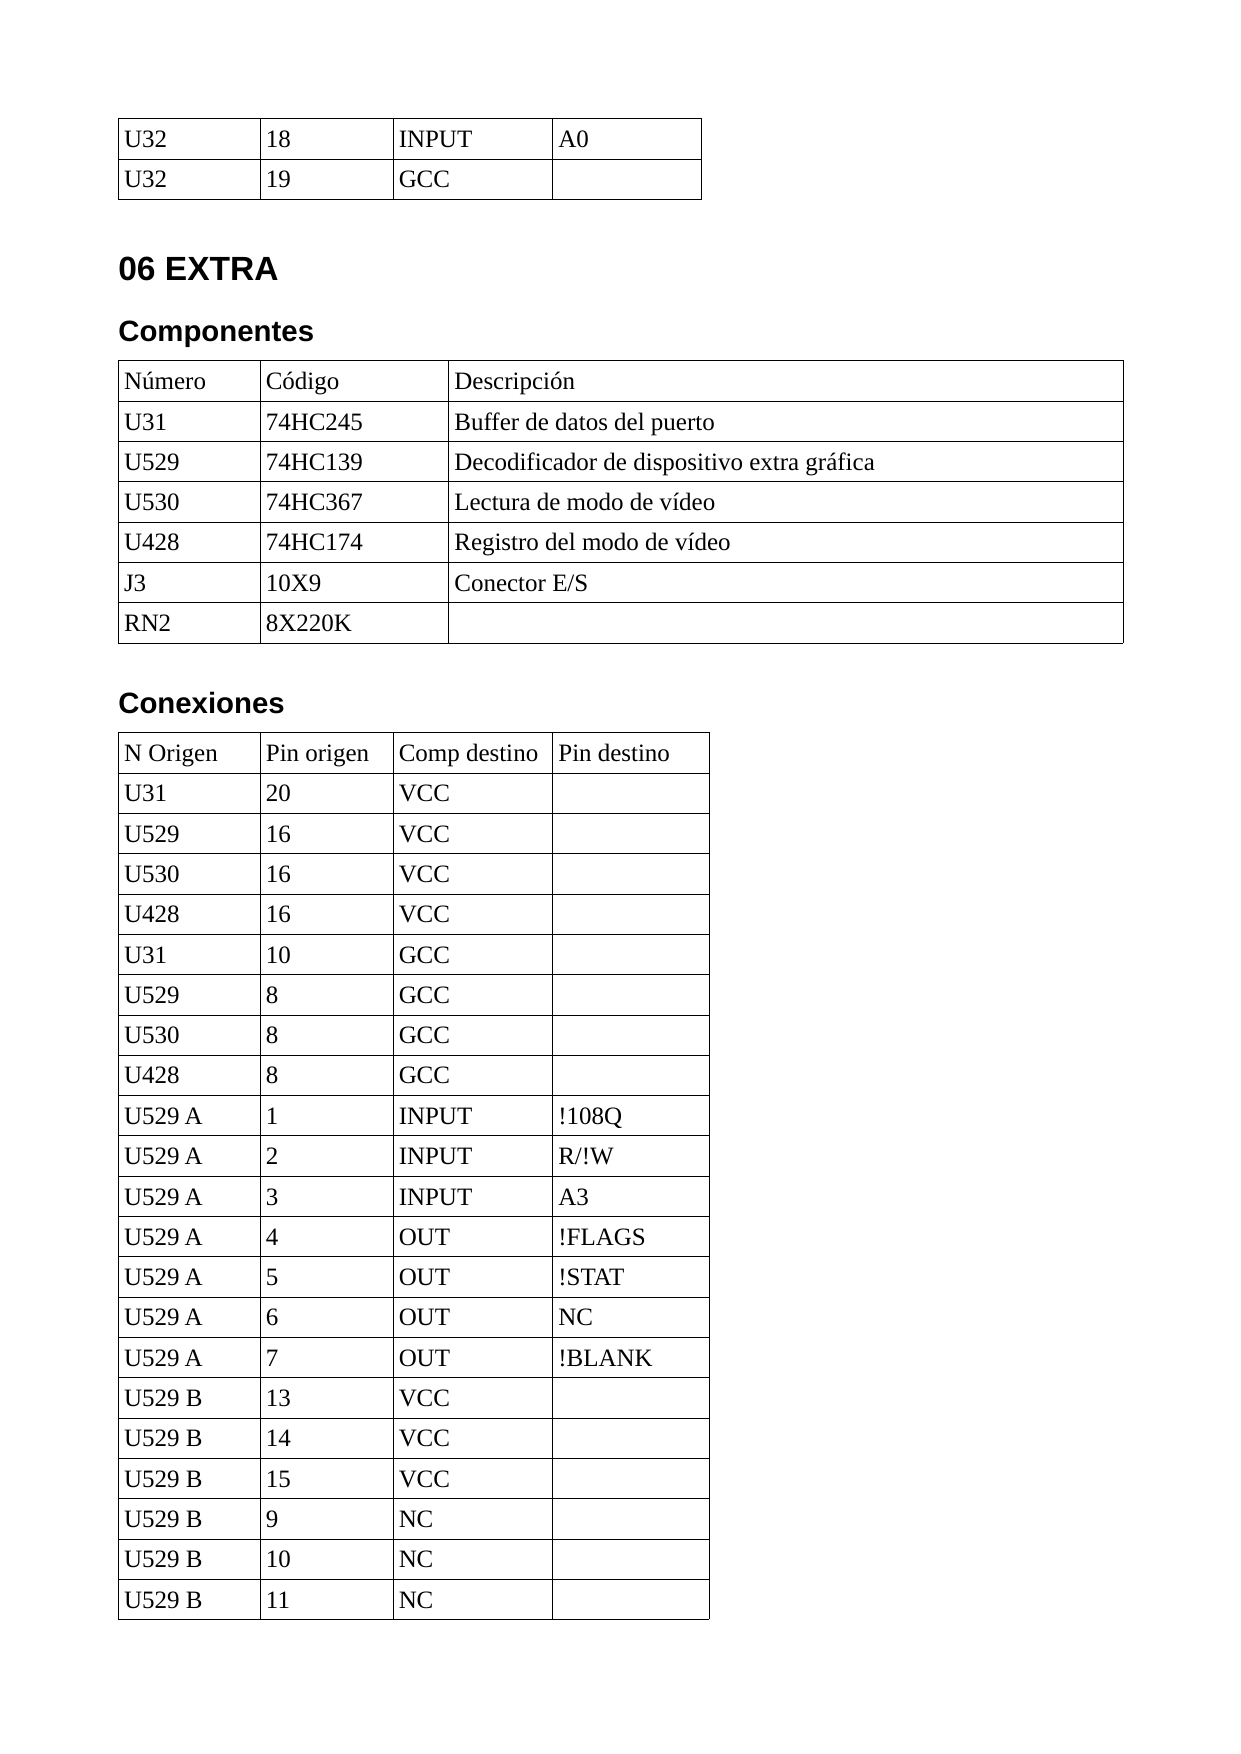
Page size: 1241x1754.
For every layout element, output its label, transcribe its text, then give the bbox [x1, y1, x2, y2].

table_cell 16 [261, 814, 393, 853]
table_cell GCC [394, 1016, 552, 1055]
table_header Comp destino [394, 733, 552, 773]
table_cell !BLANK [553, 1338, 709, 1377]
table_cell NC [553, 1298, 709, 1337]
table_cell [553, 1056, 709, 1095]
table_cell [553, 1378, 709, 1418]
table_cell !108Q [553, 1096, 709, 1135]
table_cell U529 A [119, 1338, 260, 1377]
table_cell 15 [261, 1459, 393, 1498]
table_cell U31 [119, 774, 260, 813]
table_cell VCC [394, 1378, 552, 1418]
table_cell GCC [394, 1056, 552, 1095]
table_cell 10 [261, 1540, 393, 1579]
table_header Número [119, 361, 260, 401]
table_cell 74HC245 [261, 402, 448, 441]
table_cell VCC [394, 1419, 552, 1458]
table_cell NC [394, 1499, 552, 1538]
table_cell U32 [119, 160, 260, 199]
table_cell U530 [119, 854, 260, 893]
table_cell [553, 1540, 709, 1579]
table_cell U32 [119, 119, 260, 158]
table_cell 4 [261, 1217, 393, 1256]
table_cell 6 [261, 1298, 393, 1337]
table_cell U529 A [119, 1298, 260, 1337]
table_cell U529 B [119, 1459, 260, 1498]
table_header Descripción [449, 361, 1123, 401]
table_cell U428 [119, 895, 260, 934]
table_cell U529 [119, 814, 260, 853]
table_cell 11 [261, 1580, 393, 1619]
table_cell [553, 895, 709, 934]
table_cell [553, 1580, 709, 1619]
table_cell U529 A [119, 1136, 260, 1176]
table_cell GCC [394, 935, 552, 974]
table_cell U428 [119, 523, 260, 562]
subtitle Componentes [118, 314, 1122, 348]
table_cell U529 B [119, 1419, 260, 1458]
table_cell INPUT [394, 119, 552, 158]
table_cell 3 [261, 1177, 393, 1216]
table_cell U529 A [119, 1257, 260, 1297]
table_header Pin origen [261, 733, 393, 773]
table_cell 5 [261, 1257, 393, 1297]
table_cell 16 [261, 854, 393, 893]
table_cell U529 A [119, 1217, 260, 1256]
table_cell INPUT [394, 1096, 552, 1135]
table_cell U530 [119, 482, 260, 522]
table_cell 10 [261, 935, 393, 974]
table_cell U529 A [119, 1177, 260, 1216]
table_cell U529 B [119, 1499, 260, 1538]
table_cell 7 [261, 1338, 393, 1377]
table_cell VCC [394, 895, 552, 934]
table_cell 20 [261, 774, 393, 813]
table_cell !FLAGS [553, 1217, 709, 1256]
table_cell U31 [119, 402, 260, 441]
table_cell U529 A [119, 1096, 260, 1135]
table_cell A3 [553, 1177, 709, 1216]
table_cell U529 [119, 442, 260, 481]
table_cell [553, 1459, 709, 1498]
table_cell 74HC139 [261, 442, 448, 481]
table_cell [553, 1499, 709, 1538]
table_cell RN2 [119, 603, 260, 643]
table_cell 13 [261, 1378, 393, 1418]
table_cell U31 [119, 935, 260, 974]
table_cell [553, 935, 709, 974]
table_cell OUT [394, 1298, 552, 1337]
table_cell 18 [261, 119, 393, 158]
table_cell !STAT [553, 1257, 709, 1297]
table_cell GCC [394, 160, 552, 199]
table_cell NC [394, 1580, 552, 1619]
table_cell U530 [119, 1016, 260, 1055]
table_cell [553, 1016, 709, 1055]
table_cell R/!W [553, 1136, 709, 1176]
table_cell VCC [394, 774, 552, 813]
table_cell U529 [119, 975, 260, 1014]
table_cell 1 [261, 1096, 393, 1135]
table_cell Conector E/S [449, 563, 1123, 602]
table_cell 74HC367 [261, 482, 448, 522]
table_cell 74HC174 [261, 523, 448, 562]
table_cell [553, 854, 709, 893]
table_cell OUT [394, 1338, 552, 1377]
table_cell J3 [119, 563, 260, 602]
table_cell [553, 1419, 709, 1458]
table_cell 16 [261, 895, 393, 934]
table_cell NC [394, 1540, 552, 1579]
table_cell 8 [261, 1016, 393, 1055]
table_cell 10X9 [261, 563, 448, 602]
subtitle Conexiones [118, 686, 1122, 720]
table_cell Decodificador de dispositivo extra gráfica [449, 442, 1123, 481]
table_cell 2 [261, 1136, 393, 1176]
table_cell [553, 814, 709, 853]
table_cell U428 [119, 1056, 260, 1095]
table_cell [553, 975, 709, 1014]
table_cell [553, 160, 701, 199]
table_cell 8X220K [261, 603, 448, 643]
table_cell VCC [394, 1459, 552, 1498]
table_cell 8 [261, 975, 393, 1014]
table_cell [553, 774, 709, 813]
table_cell VCC [394, 854, 552, 893]
table_cell [449, 603, 1123, 643]
table_cell U529 B [119, 1580, 260, 1619]
table_cell INPUT [394, 1136, 552, 1176]
table_header Código [261, 361, 448, 401]
table_cell 8 [261, 1056, 393, 1095]
table_cell OUT [394, 1217, 552, 1256]
table_cell A0 [553, 119, 701, 158]
table_cell VCC [394, 814, 552, 853]
table_header Pin destino [553, 733, 709, 773]
table_cell 9 [261, 1499, 393, 1538]
table_cell Buffer de datos del puerto [449, 402, 1123, 441]
table_cell GCC [394, 975, 552, 1014]
table_cell INPUT [394, 1177, 552, 1216]
table_cell 19 [261, 160, 393, 199]
table_cell Lectura de modo de vídeo [449, 482, 1123, 522]
table_cell 14 [261, 1419, 393, 1458]
subtitle 06 EXTRA [118, 248, 1122, 287]
table_cell U529 B [119, 1540, 260, 1579]
table_cell Registro del modo de vídeo [449, 523, 1123, 562]
table_header N Origen [119, 733, 260, 773]
table_cell OUT [394, 1257, 552, 1297]
table_cell U529 B [119, 1378, 260, 1418]
